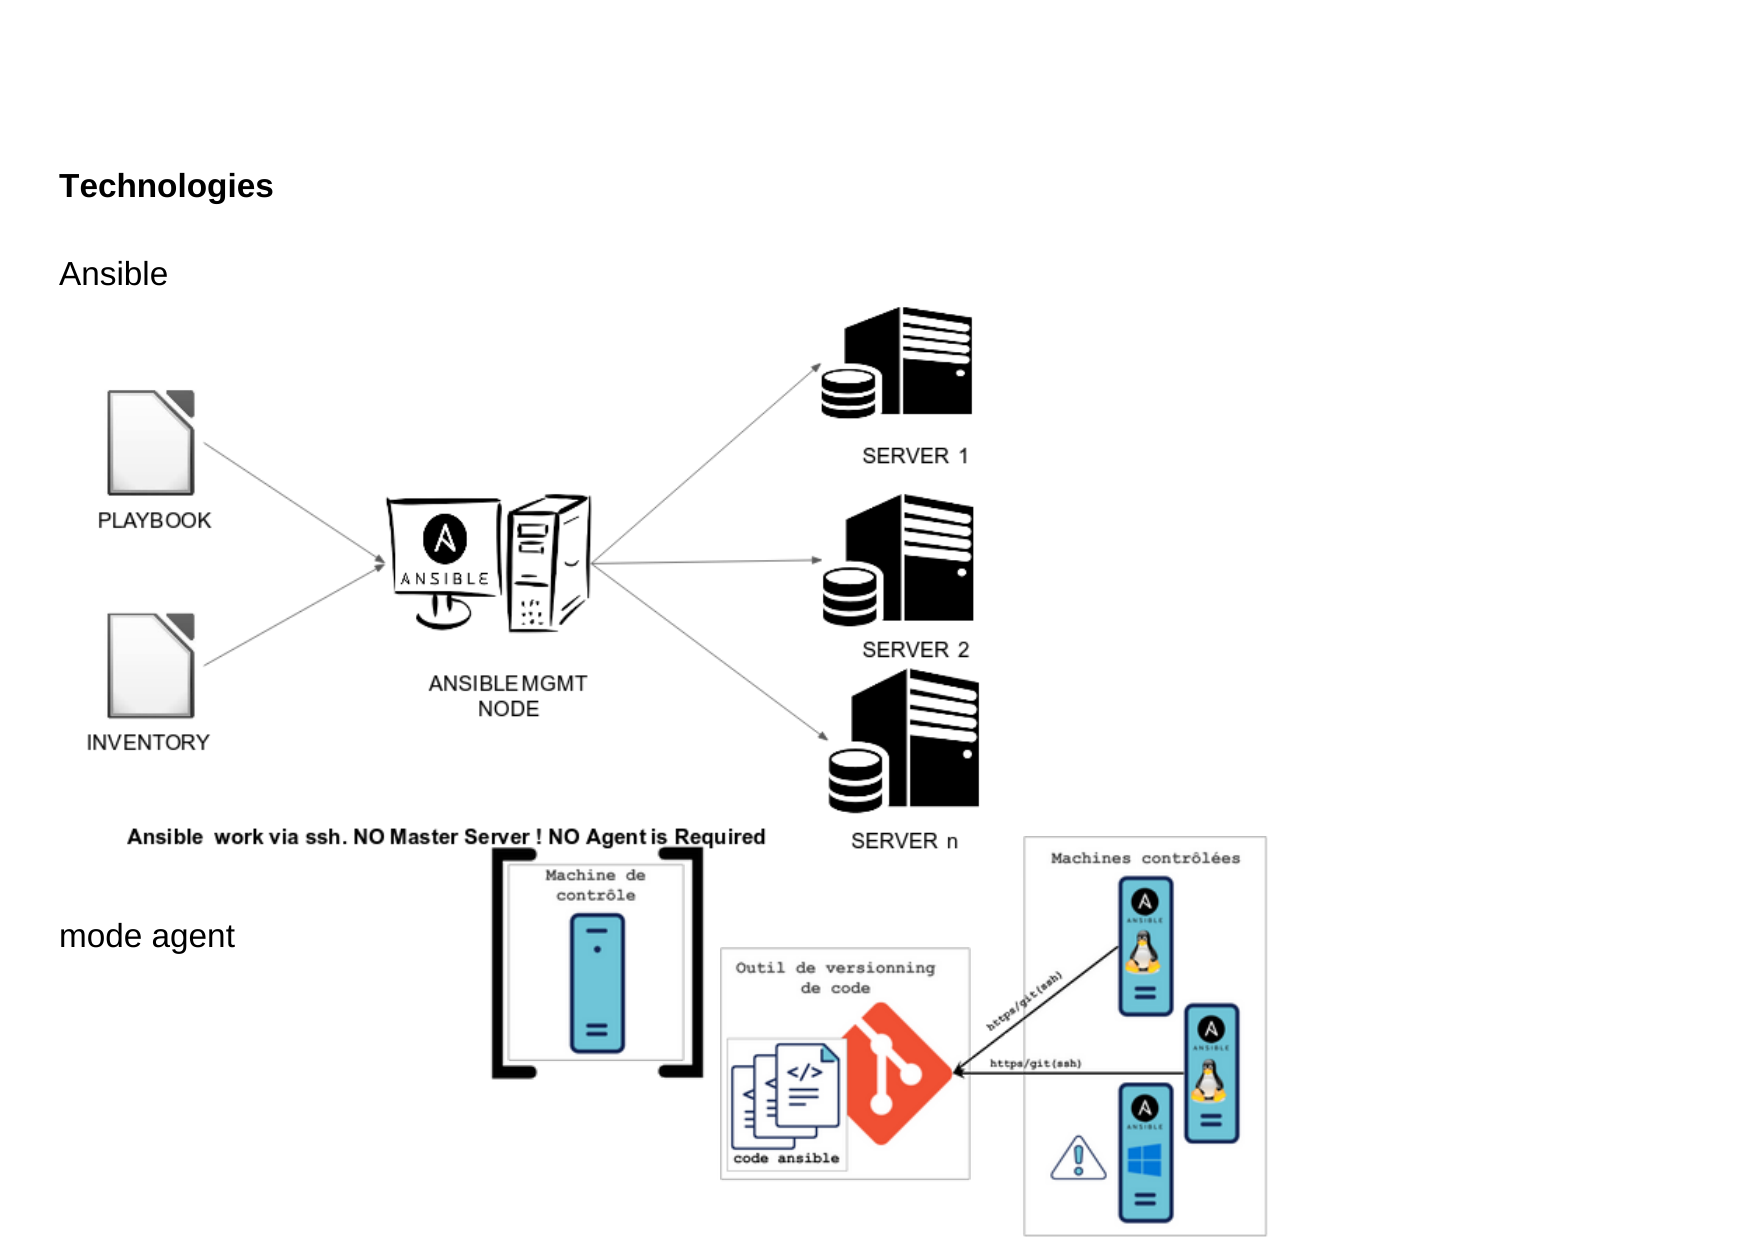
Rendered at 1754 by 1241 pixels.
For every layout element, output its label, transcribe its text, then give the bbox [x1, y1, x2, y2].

text Ansible [59, 254, 1695, 292]
picture [46, 292, 1268, 1241]
text Technologies [59, 166, 1695, 204]
text [1268, 916, 1695, 955]
text mode agent [59, 916, 486, 955]
